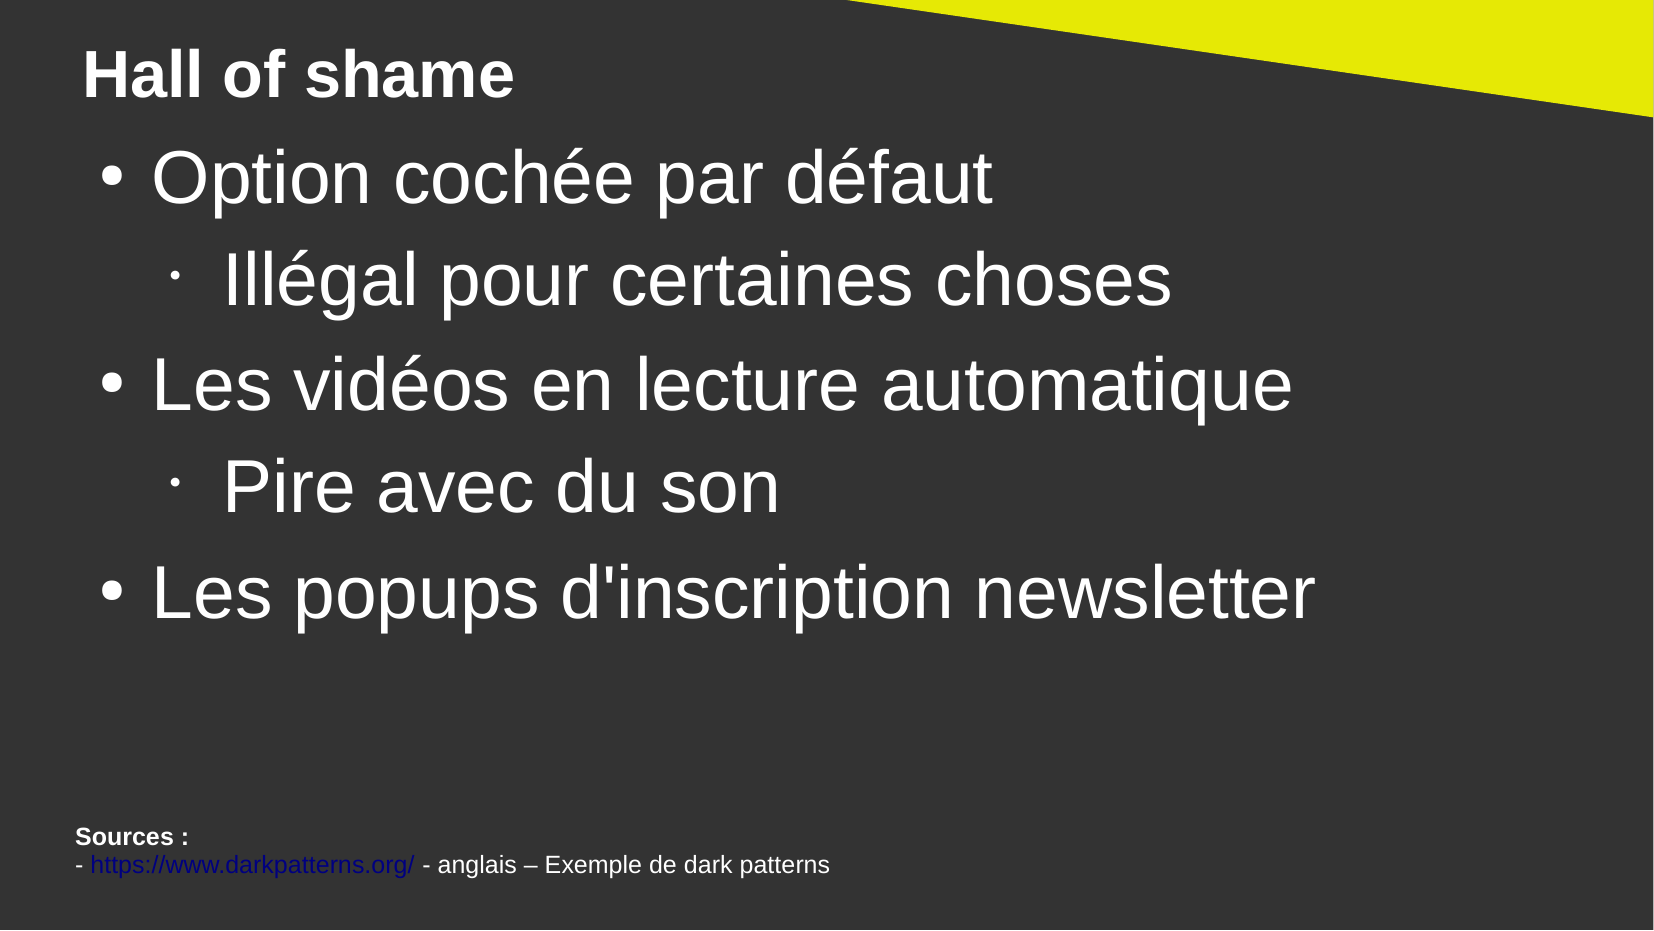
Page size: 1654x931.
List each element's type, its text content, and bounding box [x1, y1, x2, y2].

list Option cochée par défaut Illégal pour certaines choses Les vidéos en lecture automatique Pire avec du son Les popups d'inscription newsletter [80, 135, 1620, 709]
title Hall of shame [82, 37, 1571, 114]
text_box [846, 0, 1654, 118]
text_box Sources : - https://www.darkpatterns.org/ - anglais – Exemple de dark patterns [60, 815, 1546, 898]
